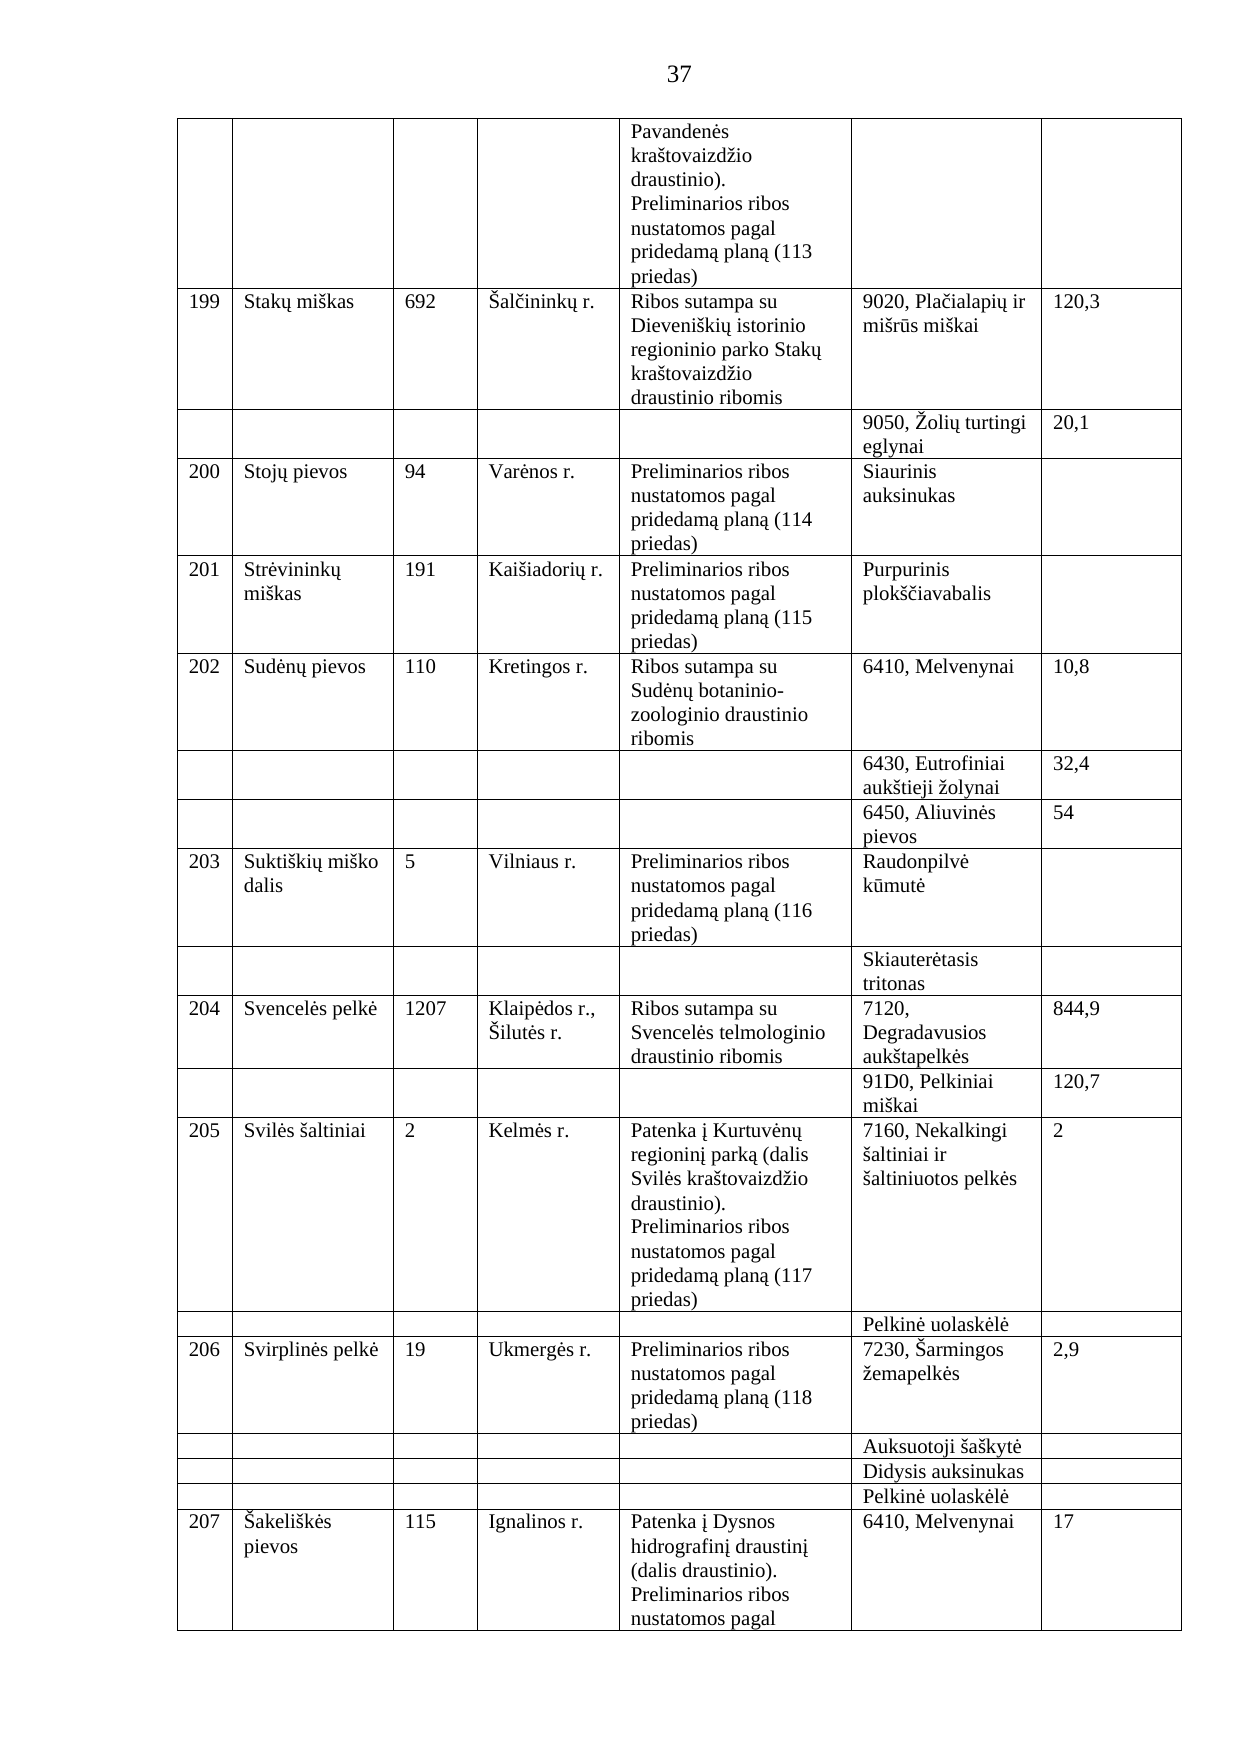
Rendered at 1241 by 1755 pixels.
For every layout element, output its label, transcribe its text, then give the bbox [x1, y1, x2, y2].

table_cell [394, 1312, 477, 1336]
table_cell 207 [178, 1510, 232, 1630]
table_cell [1042, 1312, 1181, 1336]
table_cell 5 [394, 849, 477, 946]
table_cell [178, 1459, 232, 1483]
table_cell [394, 119, 477, 288]
table_cell [178, 800, 232, 848]
table_cell Pelkinė uolaskėlė [852, 1484, 1041, 1508]
table_cell Varėnos r. [478, 459, 619, 555]
table_cell Patenka į Kurtuvėnų regioninį parką (dalis Svilės kraštovaizdžio draustinio). Preliminarios ribos nustatomos pagal pridedamą planą (117 priedas) [620, 1118, 851, 1311]
table_cell 203 [178, 849, 232, 946]
table_cell 6410, Melvenynai [852, 654, 1041, 750]
table_cell [178, 751, 232, 799]
table_cell 2,9 [1042, 1337, 1181, 1433]
table_cell [1042, 459, 1181, 555]
table_cell Vilniaus r. [478, 849, 619, 946]
table_cell 206 [178, 1337, 232, 1433]
table_cell Svilės šaltiniai [233, 1118, 393, 1311]
table_cell Patenka į Dysnos hidrografinį draustinį (dalis draustinio). Preliminarios ribos nustatomos pagal [620, 1510, 851, 1630]
table_cell 9020, Plačialapių ir mišrūs miškai [852, 289, 1041, 409]
table_cell Klaipėdos r., Šilutės r. [478, 996, 619, 1068]
table_cell 191 [394, 556, 477, 653]
table_cell 692 [394, 289, 477, 409]
table_cell [478, 1484, 619, 1508]
table_cell 94 [394, 459, 477, 555]
table_cell [178, 1312, 232, 1336]
table_cell Raudonpilvė kūmutė [852, 849, 1041, 946]
table_cell 2 [1042, 1118, 1181, 1311]
table_cell 205 [178, 1118, 232, 1311]
table_cell [178, 1484, 232, 1508]
table_cell Auksuotoji šaškytė [852, 1434, 1041, 1458]
table_cell [233, 410, 393, 458]
table_cell [1042, 849, 1181, 946]
table_cell [178, 119, 232, 288]
table_cell [394, 751, 477, 799]
table_cell 120,3 [1042, 289, 1181, 409]
table_cell [478, 751, 619, 799]
table_cell 7160, Nekalkingi šaltiniai ir šaltiniuotos pelkės [852, 1118, 1041, 1311]
table_cell 19 [394, 1337, 477, 1433]
table_cell Stakų miškas [233, 289, 393, 409]
table_cell [478, 119, 619, 288]
table_cell [233, 800, 393, 848]
table_cell 10,8 [1042, 654, 1181, 750]
table_cell [178, 1434, 232, 1458]
table_cell Sudėnų pievos [233, 654, 393, 750]
table_cell [478, 1459, 619, 1483]
table_cell [478, 1069, 619, 1117]
table_cell Šalčininkų r. [478, 289, 619, 409]
table_cell Skiauterėtasis tritonas [852, 947, 1041, 995]
table_cell Svirplinės pelkė [233, 1337, 393, 1433]
table_cell 201 [178, 556, 232, 653]
table_cell 2 [394, 1118, 477, 1311]
table_cell [1042, 1459, 1181, 1483]
table_cell 6410, Melvenynai [852, 1510, 1041, 1630]
table_cell 7120, Degradavusios aukštapelkės [852, 996, 1041, 1068]
table_cell 200 [178, 459, 232, 555]
table_cell [478, 947, 619, 995]
table_cell Stojų pievos [233, 459, 393, 555]
table_cell 6450, Aliuvinės pievos [852, 800, 1041, 848]
table_cell [394, 800, 477, 848]
table_cell [620, 1459, 851, 1483]
table_cell [620, 1434, 851, 1458]
table_cell [233, 119, 393, 288]
table_cell [478, 410, 619, 458]
table_cell Ribos sutampa su Sudėnų botaninio-zoologinio draustinio ribomis [620, 654, 851, 750]
table_cell Ribos sutampa su Dieveniškių istorinio regioninio parko Stakų kraštovaizdžio draustinio ribomis [620, 289, 851, 409]
table_cell 20,1 [1042, 410, 1181, 458]
table_cell [178, 410, 232, 458]
table_cell 9050, Žolių turtingi eglynai [852, 410, 1041, 458]
table_cell [394, 410, 477, 458]
table_cell [394, 1069, 477, 1117]
table_cell Svencelės pelkė [233, 996, 393, 1068]
table_cell [620, 800, 851, 848]
table_cell Suktiškių miško dalis [233, 849, 393, 946]
table_cell [233, 1312, 393, 1336]
table_cell Preliminarios ribos nustatomos pagal pridedamą planą (116 priedas) [620, 849, 851, 946]
table_cell 1207 [394, 996, 477, 1068]
table_cell 6430, Eutrofiniai aukštieji žolynai [852, 751, 1041, 799]
table_cell [620, 947, 851, 995]
table_cell 202 [178, 654, 232, 750]
table_cell 120,7 [1042, 1069, 1181, 1117]
table_cell Ukmergės r. [478, 1337, 619, 1433]
table_cell [394, 1459, 477, 1483]
table_cell Pavandenės kraštovaizdžio draustinio). Preliminarios ribos nustatomos pagal pridedamą planą (113 priedas) [620, 119, 851, 288]
table_cell 17 [1042, 1510, 1181, 1630]
table_cell [233, 1069, 393, 1117]
table_cell 844,9 [1042, 996, 1181, 1068]
table_cell 91D0, Pelkiniai miškai [852, 1069, 1041, 1117]
table_cell [1042, 556, 1181, 653]
table_cell [620, 1484, 851, 1508]
table_cell [852, 119, 1041, 288]
table_cell Kaišiadorių r. [478, 556, 619, 653]
table_cell Pelkinė uolaskėlė [852, 1312, 1041, 1336]
table_cell Didysis auksinukas [852, 1459, 1041, 1483]
table_cell [478, 1312, 619, 1336]
table_cell [178, 1069, 232, 1117]
table_cell Preliminarios ribos nustatomos pagal pridedamą planą (114 priedas) [620, 459, 851, 555]
table_cell [394, 947, 477, 995]
table_cell Siaurinis auksinukas [852, 459, 1041, 555]
table_cell [233, 1434, 393, 1458]
table_cell Ribos sutampa su Svencelės telmologinio draustinio ribomis [620, 996, 851, 1068]
table_cell [478, 800, 619, 848]
table_cell [233, 1459, 393, 1483]
table_cell Ignalinos r. [478, 1510, 619, 1630]
table_cell Šakeliškės pievos [233, 1510, 393, 1630]
table_cell 199 [178, 289, 232, 409]
table_cell [478, 1434, 619, 1458]
table_cell Kelmės r. [478, 1118, 619, 1311]
table_cell 204 [178, 996, 232, 1068]
table_cell 115 [394, 1510, 477, 1630]
table_cell [620, 751, 851, 799]
table_cell Preliminarios ribos nustatomos pagal pridedamą planą (115 priedas) [620, 556, 851, 653]
table_cell [1042, 119, 1181, 288]
table_cell 7230, Šarmingos žemapelkės [852, 1337, 1041, 1433]
table_cell Purpurinis plokščiavabalis [852, 556, 1041, 653]
table_cell [178, 947, 232, 995]
table_cell [620, 1312, 851, 1336]
table_cell Strėvininkų miškas [233, 556, 393, 653]
table_cell [394, 1484, 477, 1508]
table_cell [1042, 947, 1181, 995]
table_cell Preliminarios ribos nustatomos pagal pridedamą planą (118 priedas) [620, 1337, 851, 1433]
table_cell [1042, 1434, 1181, 1458]
table_cell [233, 947, 393, 995]
table_cell [233, 1484, 393, 1508]
table_cell [233, 751, 393, 799]
table_cell [1042, 1484, 1181, 1508]
table_cell [620, 1069, 851, 1117]
table_cell Kretingos r. [478, 654, 619, 750]
table_cell 54 [1042, 800, 1181, 848]
table_cell [620, 410, 851, 458]
table_cell 32,4 [1042, 751, 1181, 799]
table_cell 110 [394, 654, 477, 750]
table_cell [394, 1434, 477, 1458]
